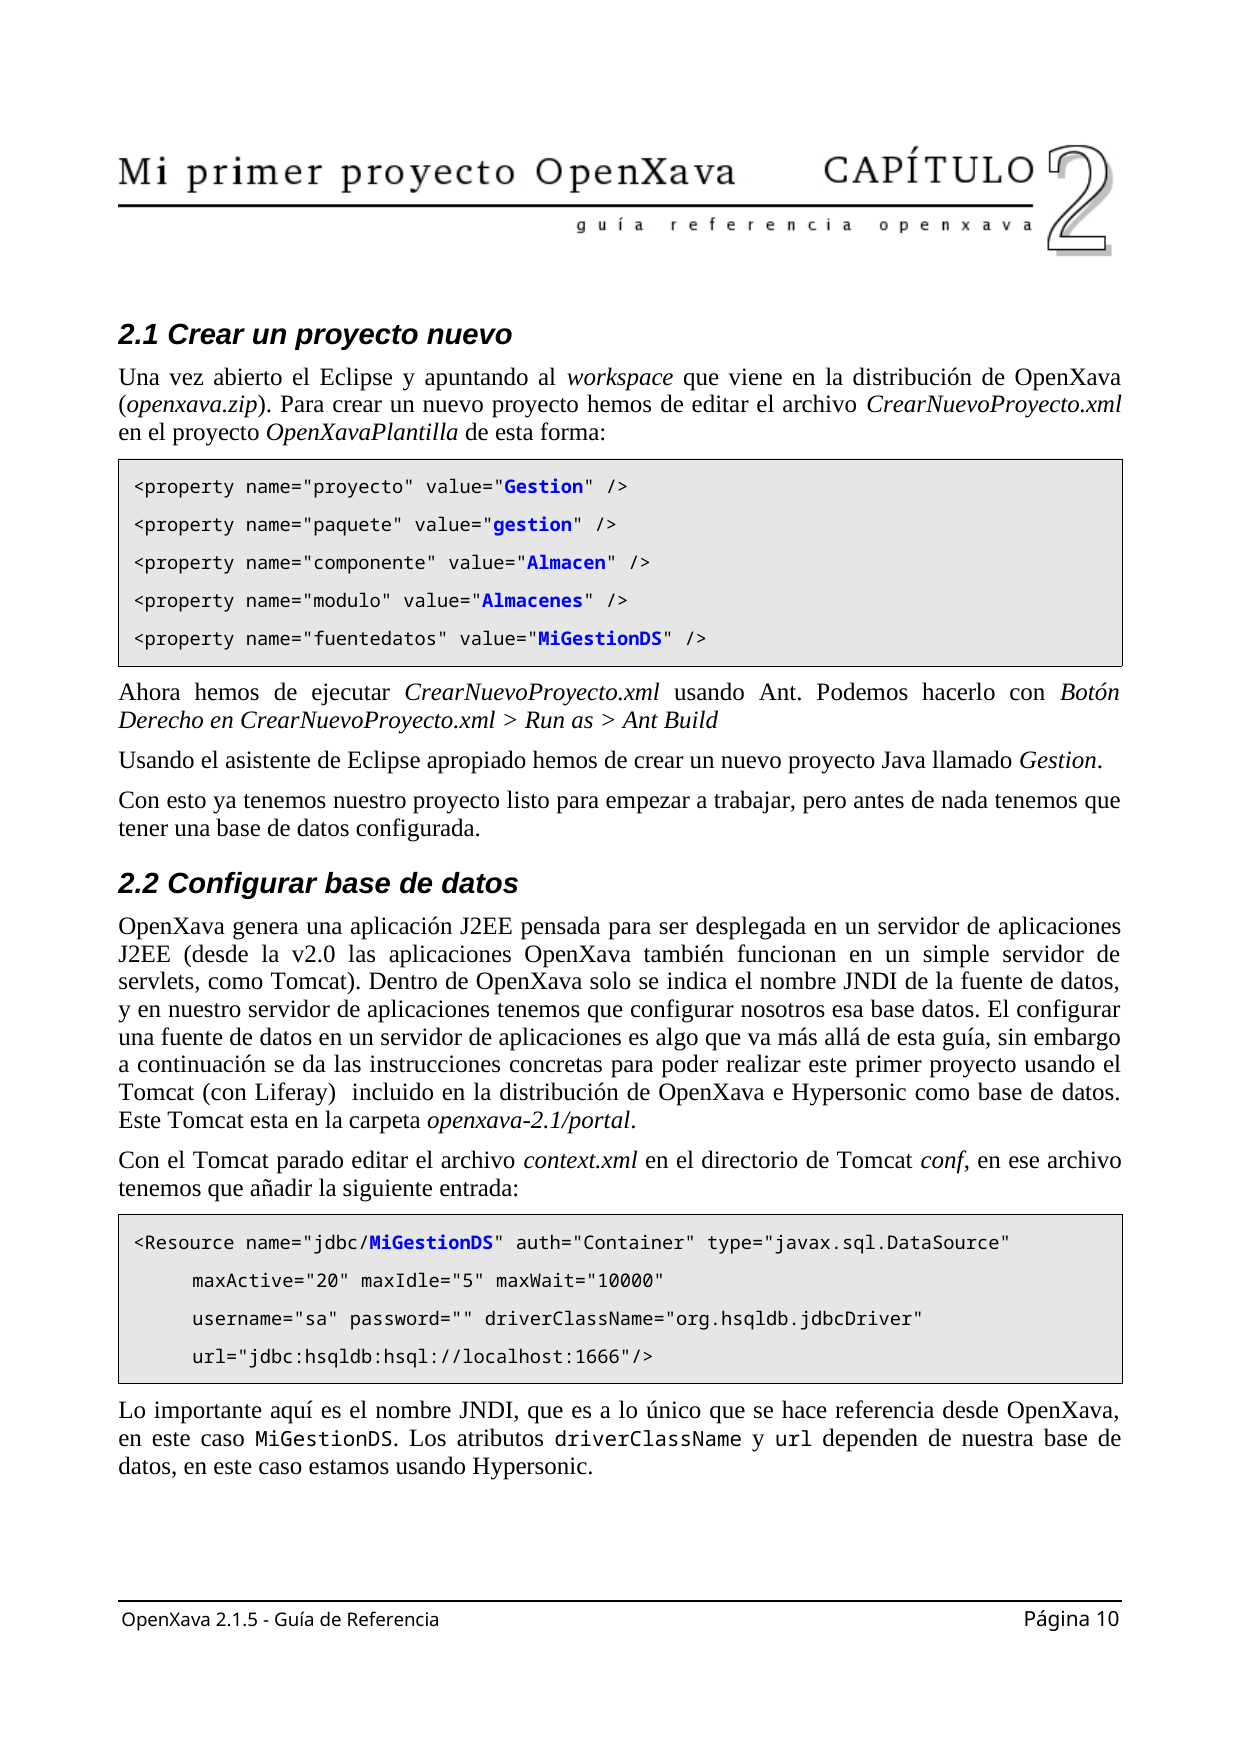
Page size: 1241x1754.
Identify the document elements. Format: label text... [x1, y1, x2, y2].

text <property name="proyecto" value="Gestion" /> [119, 460, 1122, 496]
text Con esto ya tenemos nuestro proyecto listo para empezar a trabajar, pero antes de nada tenemos que tener una base de datos configurada. [118, 786, 1122, 842]
subtitle Crear un proyecto nuevo [118, 318, 1122, 350]
text Ahora hemos de ejecutar CrearNuevoProyecto.xml usando Ant. Podemos hacerlo con Botón Derecho en CrearNuevoProyecto.xml > Run as > Ant Build [118, 678, 1122, 734]
text <property name="componente" value="Almacen" /> [119, 534, 1122, 572]
text <property name="paquete" value="gestion" /> [119, 496, 1122, 534]
text Lo importante aquí es el nombre JNDI, que es a lo único que se hace referencia desde OpenXava, en este caso MiGestionDS. Los atributos driverClassName y url dependen de nuestra base de datos, en este caso estamos usando Hypersonic. [118, 1396, 1122, 1480]
text <property name="fuentedatos" value="MiGestionDS" /> [119, 611, 1122, 666]
text username="sa" password="" driverClassName="org.hsqldb.jdbcDriver" [119, 1290, 1122, 1328]
text OpenXava genera una aplicación J2EE pensada para ser desplegada en un servidor de aplicaciones J2EE (desde la v2.0 las aplicaciones OpenXava también funcionan en un simple servidor de servlets, como Tomcat). Dentro de OpenXava solo se indica el nombre JNDI de la fuente de datos, y en nuestro servidor de aplicaciones tenemos que configurar nosotros esa base datos. El configurar una fuente de datos en un servidor de aplicaciones es algo que va más allá de esta guía, sin embargo a continuación se da las instrucciones concretas para poder realizar este primer proyecto usando el Tomcat (con Liferay) incluido en la distribución de OpenXava e Hypersonic como base de datos. Este Tomcat esta en la carpeta openxava-2.1/portal. [118, 912, 1122, 1134]
subtitle Mi primer proyecto OpenXava [118, 288, 1122, 293]
text maxActive="20" maxIdle="5" maxWait="10000" [119, 1252, 1122, 1290]
text Con el Tomcat parado editar el archivo context.xml en el directorio de Tomcat conf, en ese archivo tenemos que añadir la siguiente entrada: [118, 1146, 1122, 1202]
subtitle Configurar base de datos [118, 867, 1122, 899]
text Usando el asistente de Eclipse apropiado hemos de crear un nuevo proyecto Java llamado Gestion. [118, 746, 1122, 774]
picture [118, 118, 1122, 288]
text url="jdbc:hsqldb:hsql://localhost:1666"/> [119, 1328, 1122, 1383]
text <Resource name="jdbc/MiGestionDS" auth="Container" type="javax.sql.DataSource" [119, 1215, 1122, 1252]
text Una vez abierto el Eclipse y apuntando al workspace que viene en la distribución de OpenXava (openxava.zip). Para crear un nuevo proyecto hemos de editar el archivo CrearNuevoProyecto.xml en el proyecto OpenXavaPlantilla de esta forma: [118, 363, 1122, 446]
text <property name="modulo" value="Almacenes" /> [119, 572, 1122, 611]
